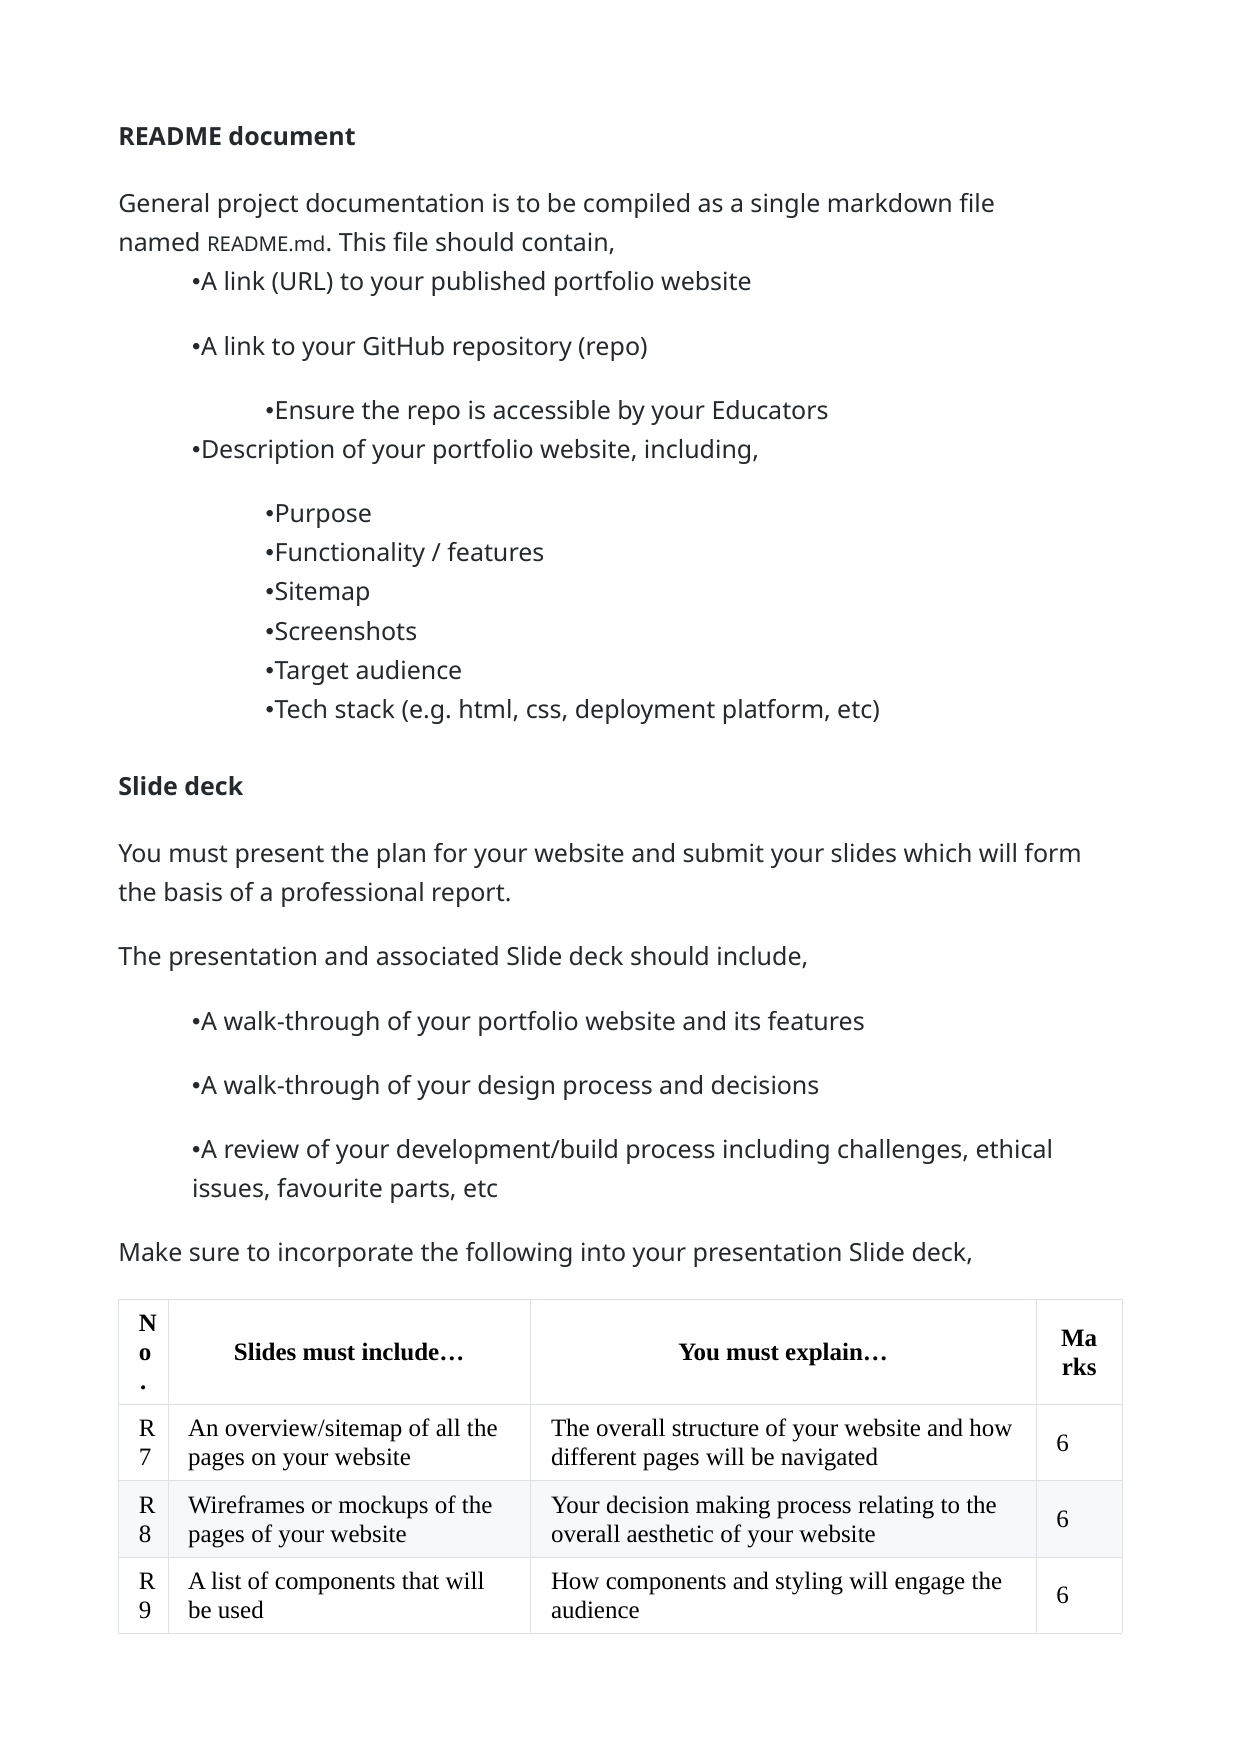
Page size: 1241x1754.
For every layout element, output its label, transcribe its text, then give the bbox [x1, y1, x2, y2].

table_cell An overview/sitemap of all the pages on your website [169, 1405, 530, 1480]
list Sitemap [118, 574, 1122, 608]
text You must present the plan for your website and submit your slides which will form the basis of a professional report. [118, 836, 1122, 909]
list A link to your GitHub repository (repo) [118, 328, 1122, 362]
list Purpose [118, 496, 1122, 530]
table_header Slides must include… [169, 1300, 530, 1404]
table_cell R8 [119, 1481, 168, 1557]
list A walk-through of your portfolio website and its features [118, 1003, 1122, 1037]
text General project documentation is to be compiled as a single markdown file named README.md. This file should contain, [118, 186, 1122, 259]
table_cell The overall structure of your website and how different pages will be navigated [531, 1405, 1036, 1480]
table_cell 6 [1037, 1558, 1122, 1633]
list A link (URL) to your published portfolio website [118, 264, 1122, 298]
list A walk-through of your design process and decisions [118, 1067, 1122, 1101]
table_header No. [119, 1300, 168, 1404]
list Ensure the repo is accessible by your Educators [118, 392, 1122, 426]
table_cell R7 [119, 1405, 168, 1480]
table_cell Wireframes or mockups of the pages of your website [169, 1481, 530, 1557]
subtitle README document [118, 118, 1122, 152]
table_cell How components and styling will engage the audience [531, 1558, 1036, 1633]
list Description of your portfolio website, including, [118, 431, 1122, 466]
text Make sure to incorporate the following into your presentation Slide deck, [118, 1235, 1122, 1269]
list Screenshots [118, 613, 1122, 647]
list Functionality / features [118, 535, 1122, 569]
list Tech stack (e.g. html, css, deployment platform, etc) [118, 691, 1122, 726]
list A review of your development/build process including challenges, ethical issues, favourite parts, etc [118, 1131, 1122, 1205]
table_cell R9 [119, 1558, 168, 1633]
table_cell 6 [1037, 1481, 1122, 1557]
table_header You must explain… [531, 1300, 1036, 1404]
table_header Marks [1037, 1300, 1122, 1404]
table_cell 6 [1037, 1405, 1122, 1480]
table_cell Your decision making process relating to the overall aesthetic of your website [531, 1481, 1036, 1557]
table_cell A list of components that will be used [169, 1558, 530, 1633]
list Target audience [118, 652, 1122, 686]
subtitle Slide deck [118, 768, 1122, 802]
text The presentation and associated Slide deck should include, [118, 939, 1122, 973]
